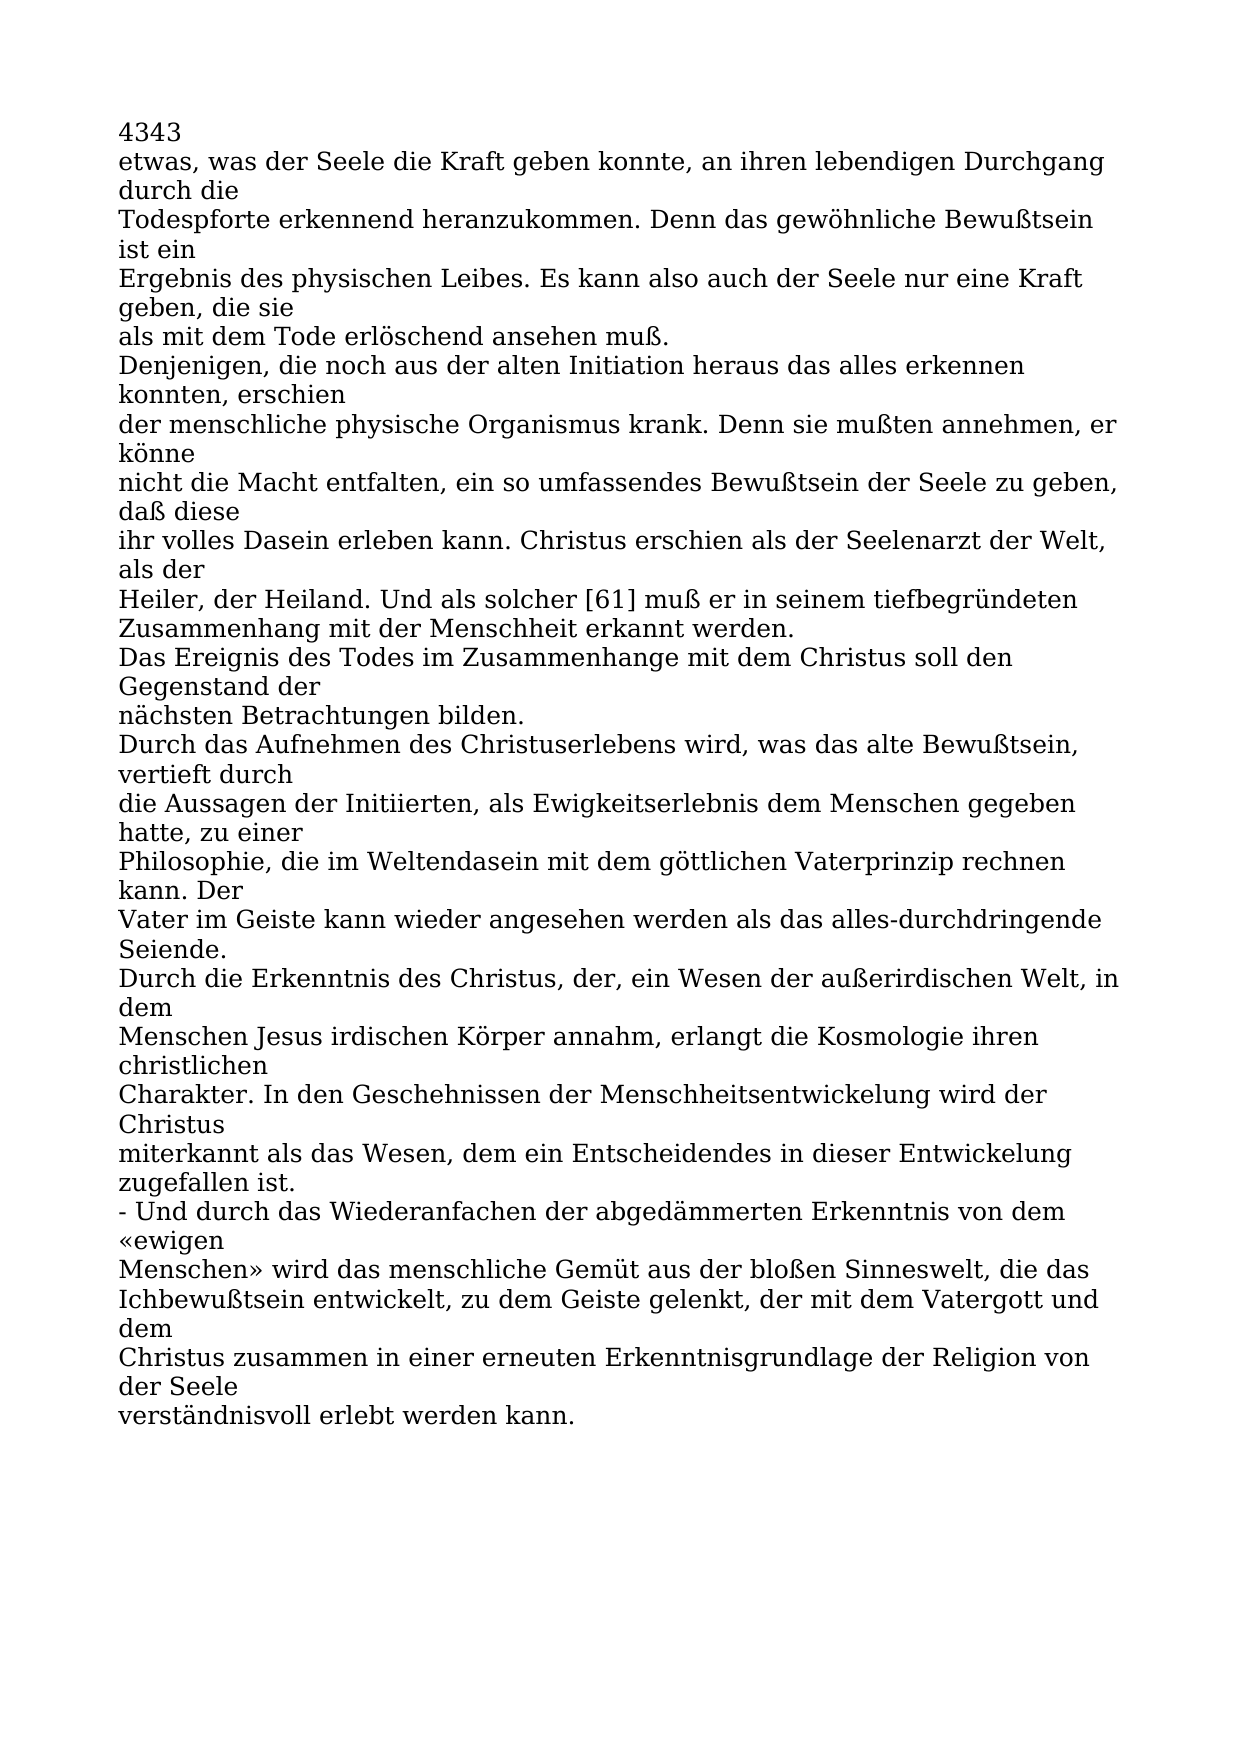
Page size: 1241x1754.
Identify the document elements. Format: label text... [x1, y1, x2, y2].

text etwas, was der Seele die Kraft geben konnte, an ihren lebendigen Durchgang durch die [118, 147, 1122, 206]
text als mit dem Tode erlöschend ansehen muß. [118, 322, 1122, 351]
text Durch das Aufnehmen des Christuserlebens wird, was das alte Bewußtsein, vertieft durch [118, 731, 1122, 789]
text Vater im Geiste kann wieder angesehen werden als das alles-durchdringende Seiende. [118, 906, 1122, 964]
text miterkannt als das Wesen, dem ein Entscheidendes in dieser Entwickelung zugefallen ist. [118, 1139, 1122, 1197]
text ihr volles Dasein erleben kann. Christus erschien als der Seelenarzt der Welt, als der [118, 526, 1122, 585]
text Denjenigen, die noch aus der alten Initiation heraus das alles erkennen konnten, erschien [118, 351, 1122, 410]
text Christus zusammen in einer erneuten Erkenntnisgrundlage der Religion von der Seele [118, 1343, 1122, 1401]
text verständnisvoll erlebt werden kann. [118, 1401, 1122, 1431]
text Ergebnis des physischen Leibes. Es kann also auch der Seele nur eine Kraft geben, die sie [118, 264, 1122, 322]
text Menschen» wird das menschliche Gemüt aus der bloßen Sinneswelt, die das [118, 1256, 1122, 1285]
text Heiler, der Heiland. Und als solcher [61] muß er in seinem tiefbegründeten [118, 585, 1122, 614]
text - Und durch das Wiederanfachen der abgedämmerten Erkenntnis von dem «ewigen [118, 1197, 1122, 1256]
text 4343 [118, 118, 1122, 147]
text Zusammenhang mit der Menschheit erkannt werden. [118, 614, 1122, 643]
text nicht die Macht entfalten, ein so umfassendes Bewußtsein der Seele zu geben, daß diese [118, 468, 1122, 526]
text Charakter. In den Geschehnissen der Menschheitsentwickelung wird der Christus [118, 1081, 1122, 1139]
text Menschen Jesus irdischen Körper annahm, erlangt die Kosmologie ihren christlichen [118, 1022, 1122, 1081]
text nächsten Betrachtungen bilden. [118, 701, 1122, 731]
text Philosophie, die im Weltendasein mit dem göttlichen Vaterprinzip rechnen kann. Der [118, 847, 1122, 906]
text Durch die Erkenntnis des Christus, der, ein Wesen der außerirdischen Welt, in dem [118, 964, 1122, 1022]
text Todespforte erkennend heranzukommen. Denn das gewöhnliche Bewußtsein ist ein [118, 206, 1122, 264]
text die Aussagen der Initiierten, als Ewigkeitserlebnis dem Menschen gegeben hatte, zu einer [118, 789, 1122, 847]
text Das Ereignis des Todes im Zusammenhange mit dem Christus soll den Gegenstand der [118, 643, 1122, 701]
text der menschliche physische Organismus krank. Denn sie mußten annehmen, er könne [118, 410, 1122, 468]
text Ichbewußtsein entwickelt, zu dem Geiste gelenkt, der mit dem Vatergott und dem [118, 1285, 1122, 1343]
